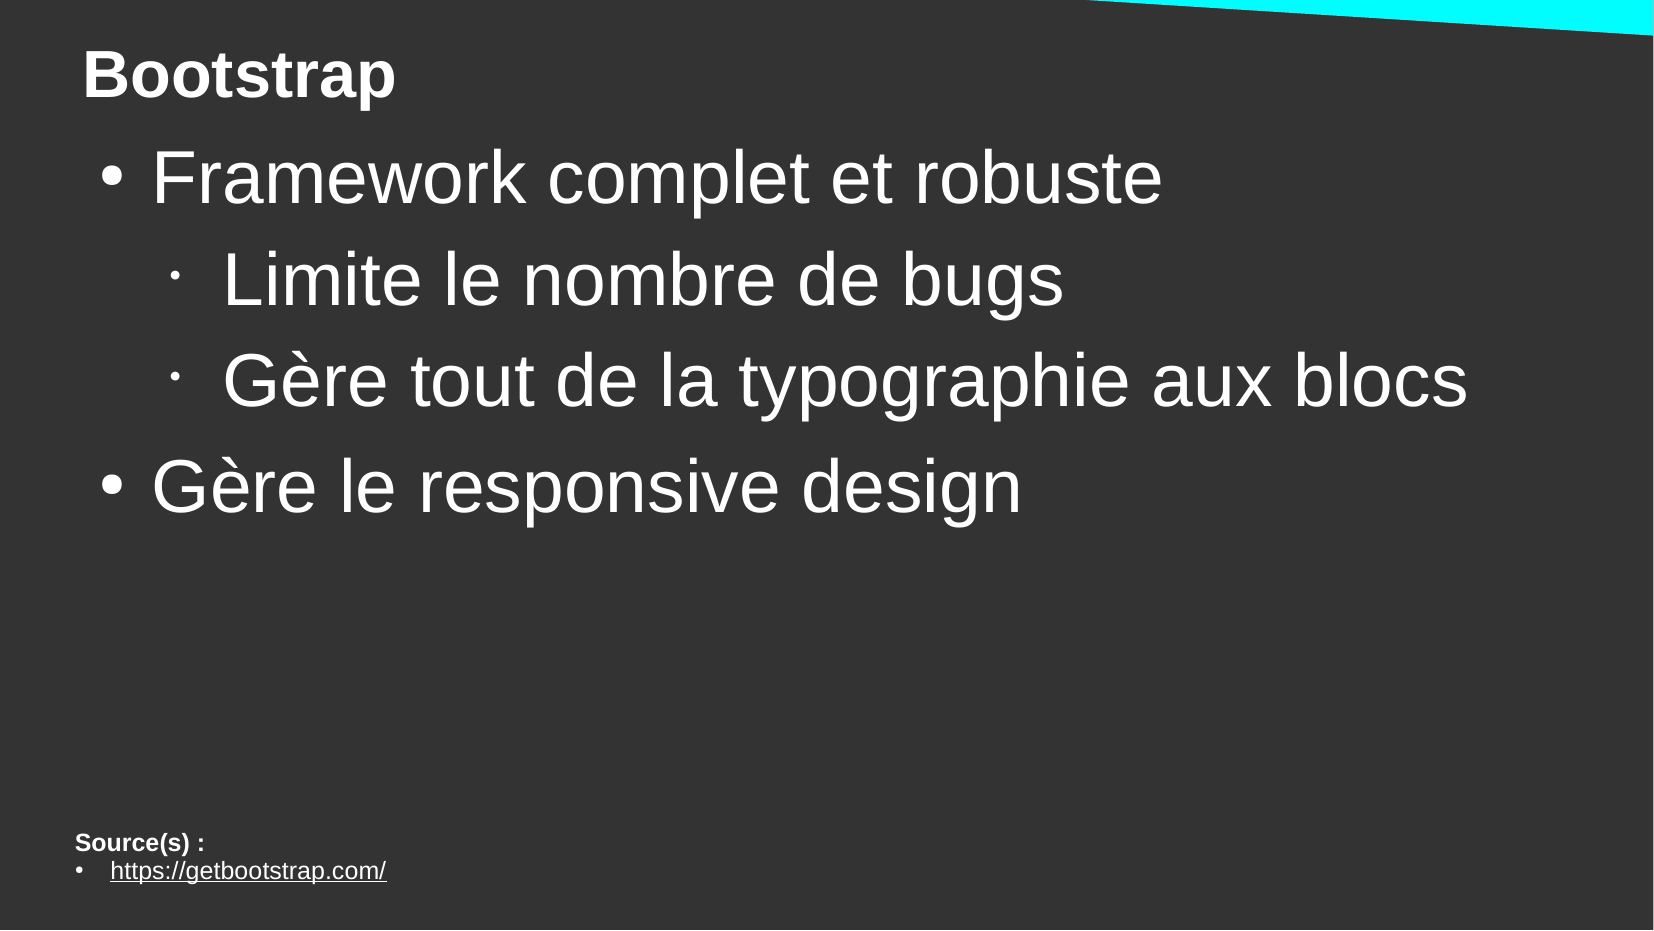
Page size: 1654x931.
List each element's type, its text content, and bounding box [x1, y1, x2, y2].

text_box Source(s) : https://getbootstrap.com/ [60, 821, 1583, 920]
text_box [1086, 0, 1654, 36]
list Framework complet et robuste Limite le nombre de bugs Gère tout de la typographie aux blocs Gère le responsive design [80, 135, 1620, 827]
title Bootstrap [82, 37, 1571, 114]
